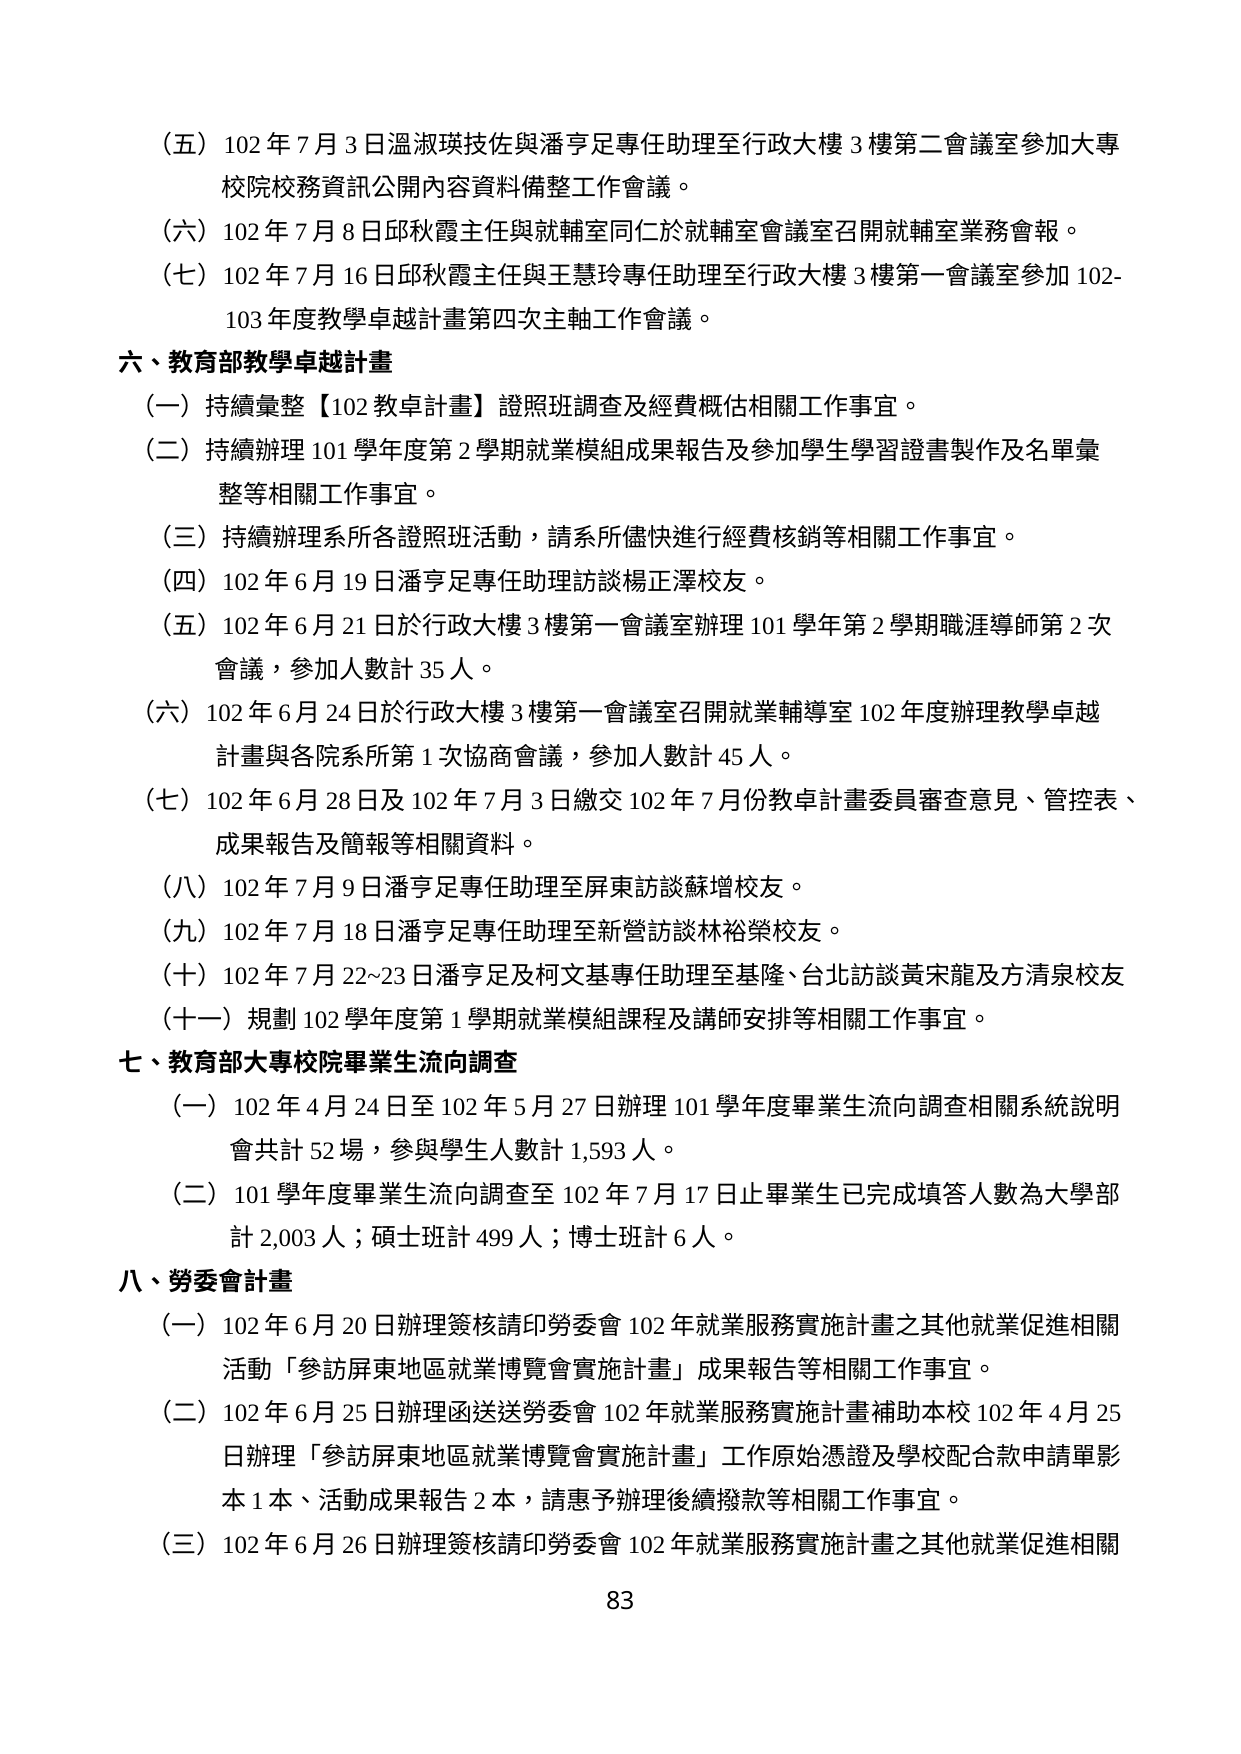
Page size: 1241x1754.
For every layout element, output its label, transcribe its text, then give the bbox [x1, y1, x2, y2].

text （二）持續辦理101學年度第2學期就業模組成果報告及參加學生學習證書製作及名單彙整等相關工作事宜。 [118, 424, 1122, 512]
text （五）102年7月3日溫淑瑛技佐與潘亨足專任助理至行政大樓3樓第二會議室參加大專校院校務資訊公開內容資料備整工作會議。 [147, 118, 1122, 206]
text （十一）規劃102學年度第1學期就業模組課程及講師安排等相關工作事宜。 [147, 993, 1122, 1037]
text （二）102年6月25日辦理函送送勞委會102年就業服務實施計畫補助本校102年4月25日辦理「參訪屏東地區就業博覽會實施計畫」工作原始憑證及學校配合款申請單影本1本、活動成果報告2本，請惠予辦理後續撥款等相關工作事宜。 [147, 1387, 1122, 1518]
text （八）102年7月9日潘亨足專任助理至屏東訪談蘇增校友。 [147, 862, 1122, 906]
text （三）102年6月26日辦理簽核請印勞委會102年就業服務實施計畫之其他就業促進相關 [147, 1518, 1122, 1562]
text （七）102年7月16日邱秋霞主任與王慧玲專任助理至行政大樓3樓第一會議室參加102-103年度教學卓越計畫第四次主軸工作會議。 [147, 249, 1122, 337]
text （一）102年4月24日至102年5月27日辦理101學年度畢業生流向調查相關系統說明會共計52場，參與學生人數計1,593人。 [157, 1081, 1122, 1168]
text 八、勞委會計畫 [118, 1256, 1122, 1299]
text （一）持續彙整【102教卓計畫】證照班調查及經費概估相關工作事宜。 [118, 381, 1122, 424]
text 七、教育部大專校院畢業生流向調查 [118, 1037, 1122, 1081]
text （六）102年7月8日邱秋霞主任與就輔室同仁於就輔室會議室召開就輔室業務會報。 [147, 206, 1122, 249]
text 六、教育部教學卓越計畫 [118, 337, 1122, 381]
text （九）102年7月18日潘亨足專任助理至新營訪談林裕榮校友。 [147, 906, 1122, 949]
text （十）102年7月22~23日潘亨足及柯文基專任助理至基隆、台北訪談黃宋龍及方清泉校友。 [147, 949, 1122, 993]
text （三）持續辦理系所各證照班活動，請系所儘快進行經費核銷等相關工作事宜。 [147, 512, 1122, 556]
text （六）102年6月24日於行政大樓3樓第一會議室召開就業輔導室102年度辦理教學卓越計畫與各院系所第1次協商會議，參加人數計45人。 [118, 687, 1122, 774]
text （四）102年6月19日潘亨足專任助理訪談楊正澤校友。 [147, 556, 1122, 599]
text （七）102年6月28日及102年7月3日繳交102年7月份教卓計畫委員審查意見、管控表、成果報告及簡報等相關資料。 [118, 774, 1122, 862]
text （二）101學年度畢業生流向調查至102年7月17日止畢業生已完成填答人數為大學部計2,003人；碩士班計499人；博士班計6人。 [157, 1168, 1122, 1256]
text （五）102年6月21日於行政大樓3樓第一會議室辦理101學年第2學期職涯導師第2次會議，參加人數計35人。 [147, 599, 1122, 687]
text （一）102年6月20日辦理簽核請印勞委會102年就業服務實施計畫之其他就業促進相關活動「參訪屏東地區就業博覽會實施計畫」成果報告等相關工作事宜。 [147, 1299, 1122, 1387]
